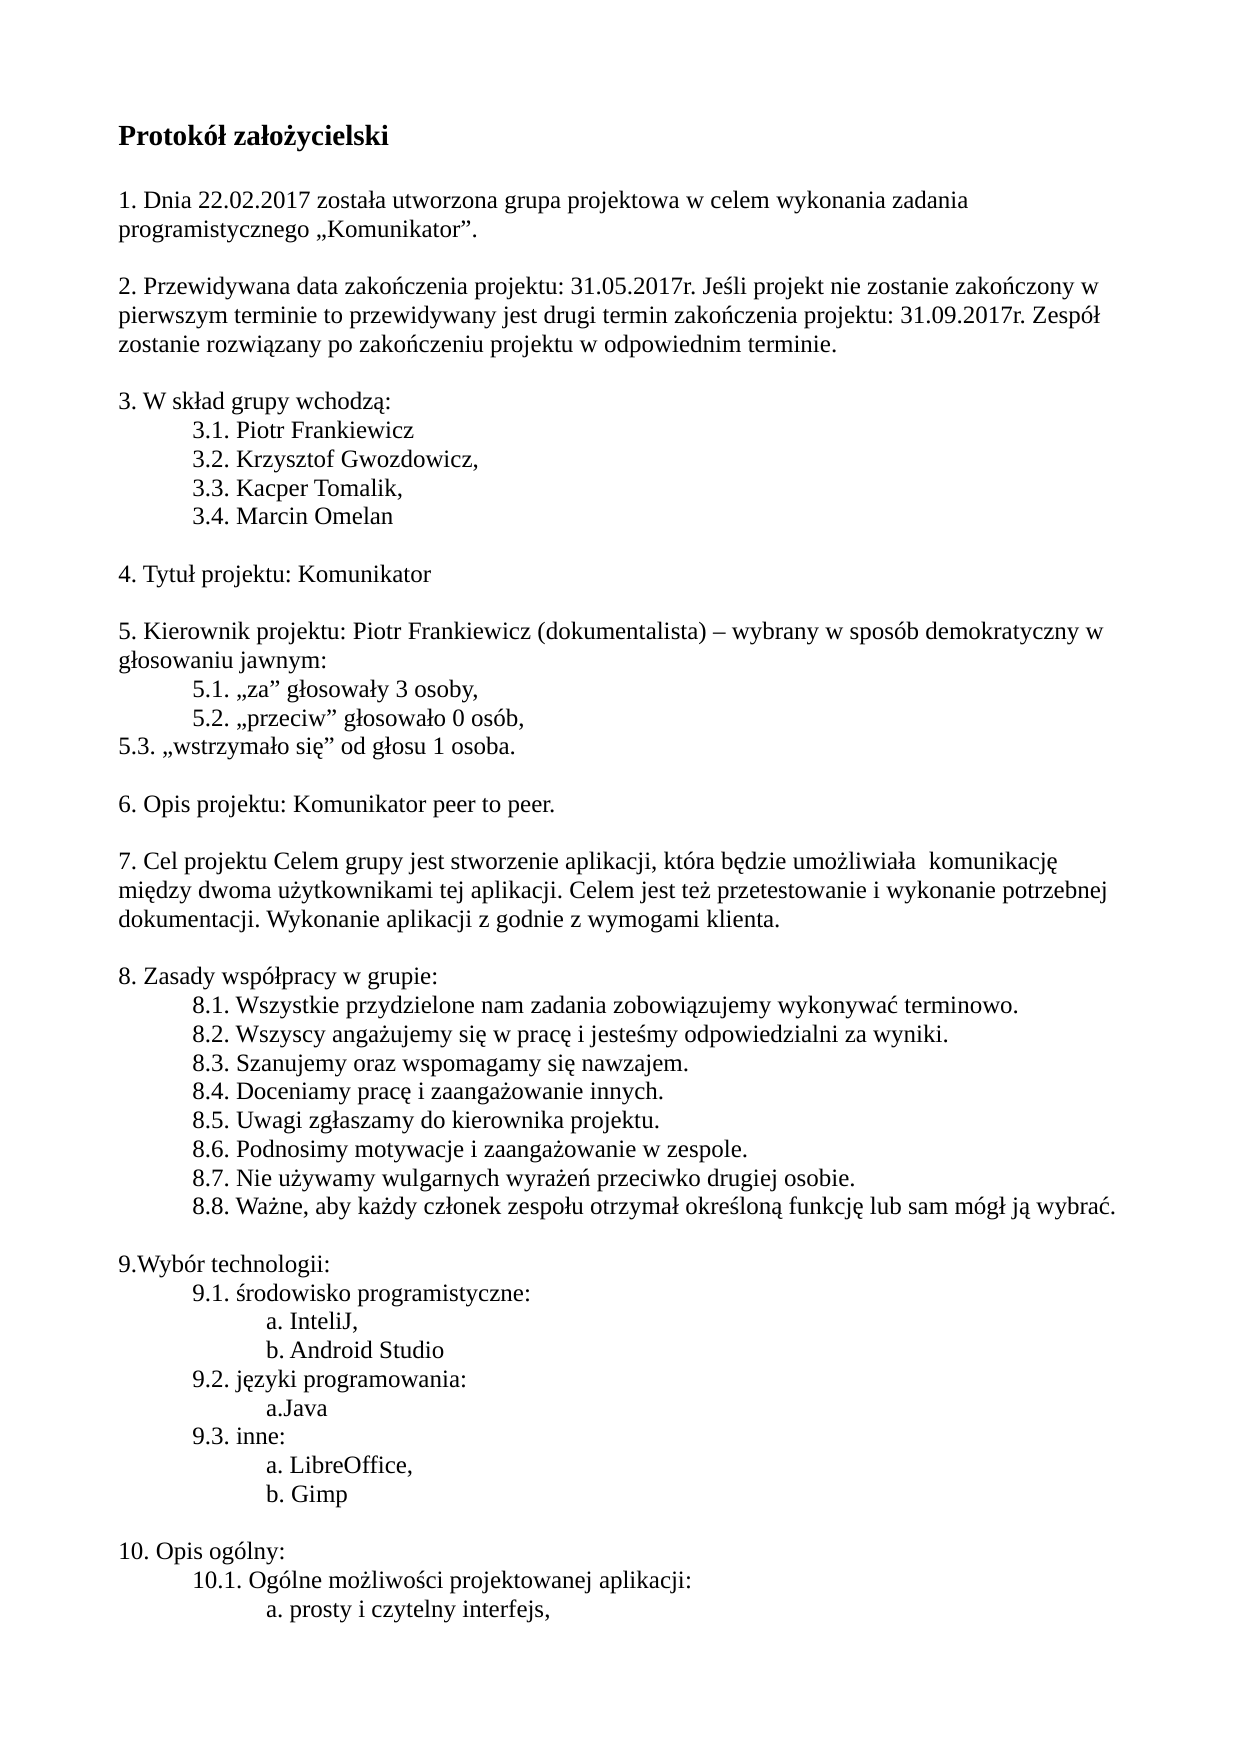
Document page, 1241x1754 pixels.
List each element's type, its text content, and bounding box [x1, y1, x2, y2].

text 9.1. środowisko programistyczne: [118, 1278, 1122, 1306]
text 5.3. „wstrzymało się” od głosu 1 osoba. [118, 731, 1122, 760]
text 2. Przewidywana data zakończenia projektu: 31.05.2017r. Jeśli projekt nie zostanie zakończony w pierwszym terminie to przewidywany jest drugi termin zakończenia projektu: 31.09.2017r. Zespół zostanie rozwiązany po zakończeniu projektu w odpowiednim terminie. [118, 271, 1122, 358]
text 8.8. Ważne, aby każdy członek zespołu otrzymał określoną funkcję lub sam mógł ją wybrać. [192, 1191, 1122, 1220]
text 10. Opis ogólny: [118, 1536, 1122, 1565]
text 3.2. Krzysztof Gwozdowicz, [118, 444, 1122, 473]
text a.Java [118, 1393, 1122, 1421]
text 8. Zasady współpracy w grupie: [118, 961, 1122, 990]
text 8.5. Uwagi zgłaszamy do kierownika projektu. [118, 1105, 1122, 1134]
text 8.1. Wszystkie przydzielone nam zadania zobowiązujemy wykonywać terminowo. [118, 990, 1122, 1019]
text 7. Cel projektu Celem grupy jest stworzenie aplikacji, która będzie umożliwiała komunikację między dwoma użytkownikami tej aplikacji. Celem jest też przetestowanie i wykonanie potrzebnej dokumentacji. Wykonanie aplikacji z godnie z wymogami klienta. [118, 846, 1122, 933]
text 8.4. Doceniamy pracę i zaangażowanie innych. [118, 1076, 1122, 1105]
text Protokół założycielski [118, 118, 1122, 152]
text 8.2. Wszyscy angażujemy się w pracę i jesteśmy odpowiedzialni za wyniki. [118, 1019, 1122, 1048]
text 3.4. Marcin Omelan [192, 501, 1122, 530]
text 9.3. inne: [118, 1421, 1122, 1450]
text a. InteliJ, [118, 1306, 1122, 1335]
text 5. Kierownik projektu: Piotr Frankiewicz (dokumentalista) – wybrany w sposób demokratyczny w głosowaniu jawnym: [118, 616, 1122, 674]
text a. prosty i czytelny interfejs, [118, 1594, 1122, 1623]
text 4. Tytuł projektu: Komunikator [118, 559, 1122, 588]
text 8.6. Podnosimy motywacje i zaangażowanie w zespole. [118, 1134, 1122, 1163]
text 9.Wybór technologii: [118, 1249, 1122, 1278]
text 10.1. Ogólne możliwości projektowanej aplikacji: [192, 1565, 1122, 1594]
text 3.1. Piotr Frankiewicz [118, 415, 1122, 444]
text 3. W skład grupy wchodzą: [118, 386, 1122, 415]
text a. LibreOffice, [118, 1450, 1122, 1479]
text 8.7. Nie używamy wulgarnych wyrażeń przeciwko drugiej osobie. [118, 1163, 1122, 1191]
text 5.1. „za” głosowały 3 osoby, [118, 674, 1122, 703]
text 8.3. Szanujemy oraz wspomagamy się nawzajem. [118, 1048, 1122, 1076]
text 3.3. Kacper Tomalik, [118, 473, 1122, 501]
text 5.2. „przeciw” głosowało 0 osób, [118, 703, 1122, 731]
text 6. Opis projektu: Komunikator peer to peer. [118, 789, 1122, 818]
text 9.2. języki programowania: [118, 1364, 1122, 1393]
text b. Android Studio [118, 1335, 1122, 1364]
text b. Gimp [118, 1479, 1122, 1508]
text 1. Dnia 22.02.2017 została utworzona grupa projektowa w celem wykonania zadania programistycznego „Komunikator”. [118, 185, 1122, 243]
